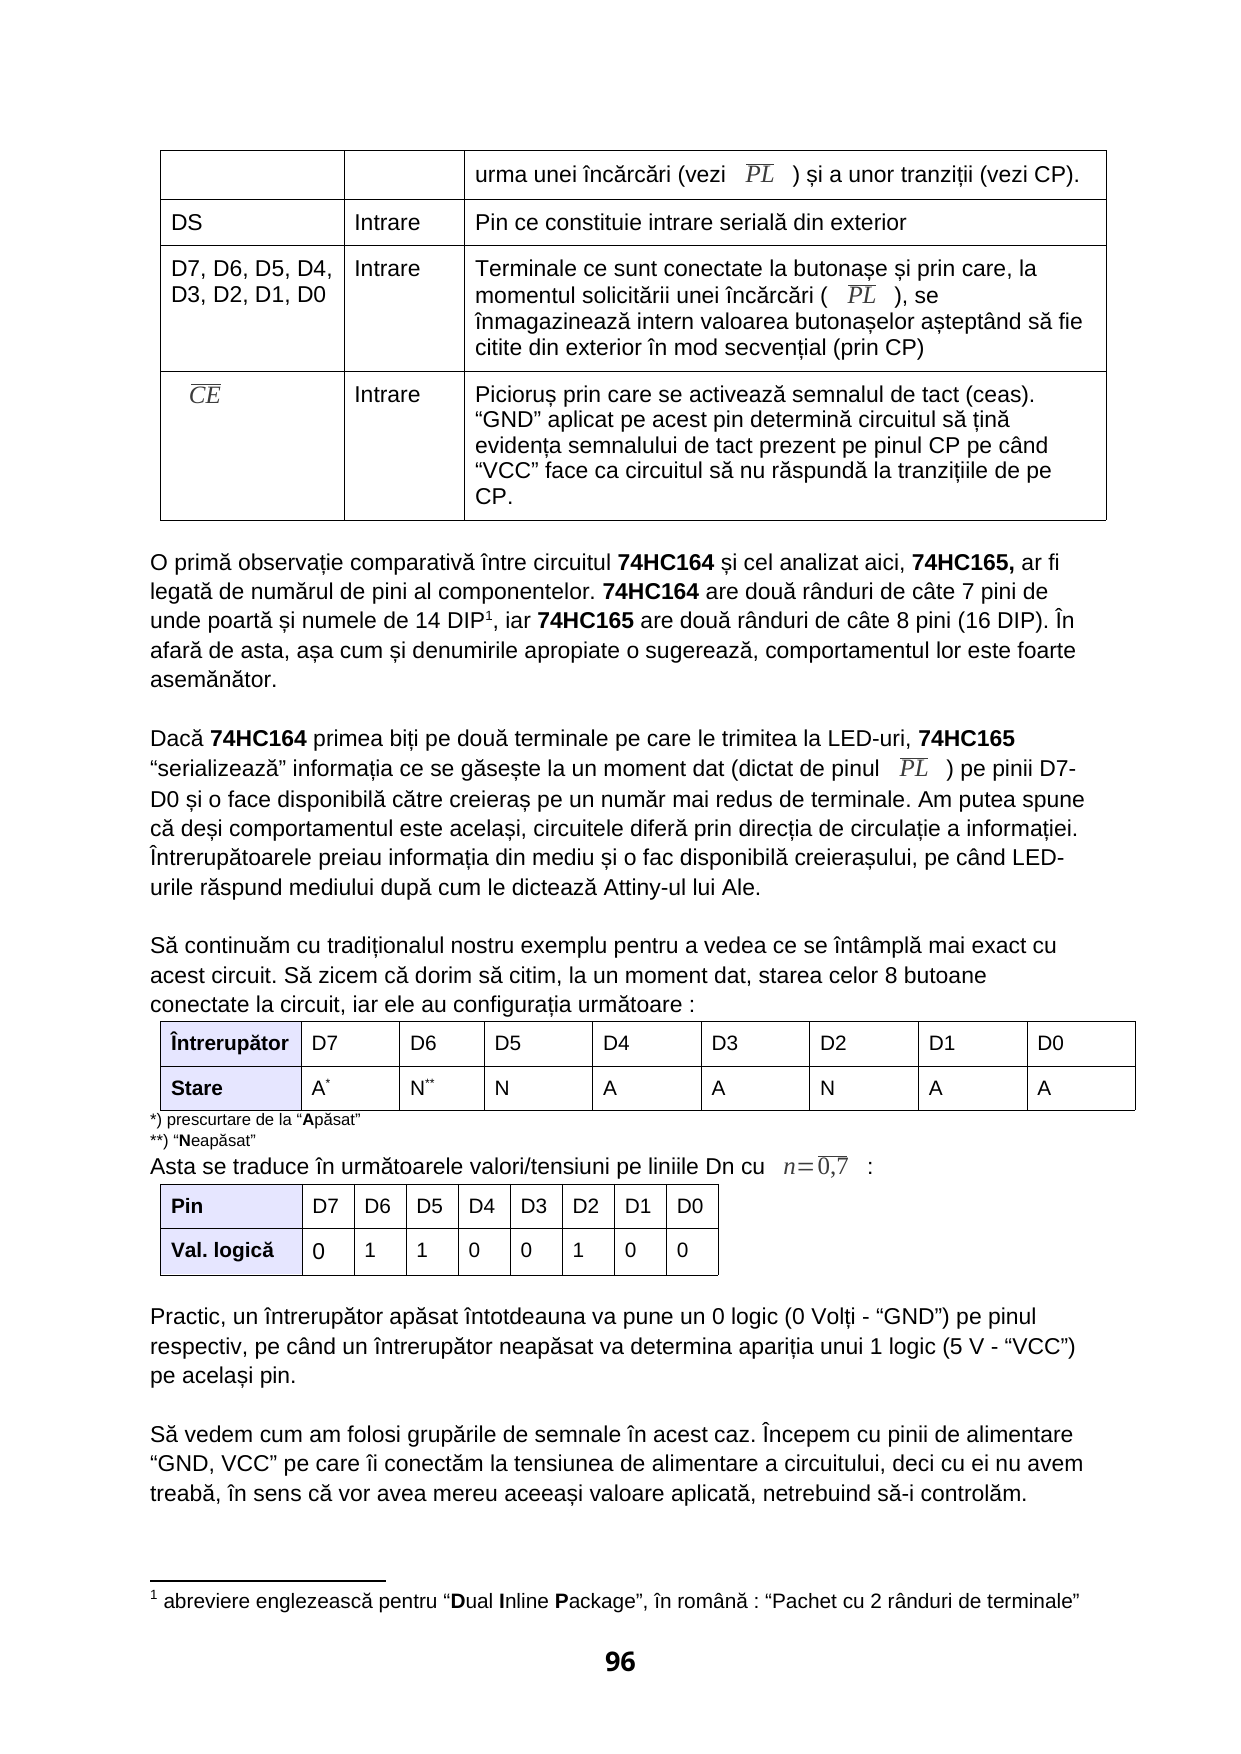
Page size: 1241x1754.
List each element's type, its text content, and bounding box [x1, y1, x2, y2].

table_cell 0 [459, 1229, 510, 1274]
table_cell Terminale ce sunt conectate la butonașe și prin care, la momentul solicitării unei încărcări (), se înmagazinează intern valoarea butonașelor așteptând să fie citite din exterior în mod secvențial (prin CP) [465, 246, 1106, 371]
table_cell [161, 372, 344, 520]
table_cell Intrare [345, 200, 464, 245]
table_cell D7, D6, D5, D4, D3, D2, D1, D0 [161, 246, 344, 371]
table_header D7 [303, 1185, 354, 1228]
table_header D2 [810, 1022, 918, 1066]
table_cell Stare [161, 1067, 301, 1110]
table_cell 1 [563, 1229, 614, 1274]
table_cell N** [400, 1067, 484, 1110]
table_cell A [919, 1067, 1027, 1110]
table_header D4 [593, 1022, 701, 1066]
table_cell [161, 151, 344, 199]
table_cell 0 [667, 1229, 718, 1274]
table_cell Intrare [345, 372, 464, 520]
table_cell 0 [511, 1229, 562, 1274]
text *) prescurtare de la “Apăsat” [150, 1110, 1091, 1128]
table_cell DS [161, 200, 344, 245]
table_header D1 [615, 1185, 666, 1228]
table_header D6 [400, 1022, 484, 1066]
table_header Pin [161, 1185, 302, 1228]
table_cell Intrare [345, 246, 464, 371]
table_cell [345, 151, 464, 199]
table_cell urma unei încărcări (vezi) și a unor tranziții (vezi CP). [465, 151, 1106, 199]
table_cell 0 [303, 1229, 354, 1274]
table_header D3 [511, 1185, 562, 1228]
table_cell A [1028, 1067, 1135, 1110]
text O primă observație comparativă între circuitul 74HC164 și cel analizat aici, 74HC165, ar fi legată de numărul de pini al componentelor. 74HC164 are două rânduri de câte 7 pini de unde poartă și numele de 14 DIP, iar 74HC165 are două rânduri de câte 8 pini (16 DIP). În afară de asta, așa cum și denumirile apropiate o sugerează, comportamentul lor este foarte asemănător. [150, 549, 1091, 692]
table_header D1 [919, 1022, 1027, 1066]
table_header Întrerupător [161, 1022, 301, 1066]
table_header D4 [459, 1185, 510, 1228]
text abreviere englezească pentru “Dual Inline Package”, în română : “Pachet cu 2 rânduri de terminale” [150, 1587, 1091, 1613]
text **) “Neapăsat” [150, 1131, 1091, 1150]
table_header D5 [407, 1185, 458, 1228]
text Să vedem cum am folosi grupările de semnale în acest caz. Începem cu pinii de alimentare “GND, VCC” pe care îi conectăm la tensiunea de alimentare a circuitului, deci cu ei nu avem treabă, în sens că vor avea mereu aceeași valoare aplicată, netrebuind să-i controlăm. [150, 1422, 1091, 1506]
text Asta se traduce în următoarele valori/tensiuni pe liniile Dn cu: [150, 1152, 1091, 1180]
text Dacă 74HC164 primea biți pe două terminale pe care le trimitea la LED-uri, 74HC165 “serializează” informația ce se găsește la un moment dat (dictat de pinul) pe pinii D7-D0 și o face disponibilă către creieraș pe un număr mai redus de terminale. Am putea spune că deși comportamentul este același, circuitele diferă prin direcția de circulație a informației. Întrerupătoarele preiau informația din mediu și o fac disponibilă creierașului, pe când LED-urile răspund mediului după cum le dictează Attiny-ul lui Ale. [150, 726, 1091, 900]
text Să continuăm cu tradiționalul nostru exemplu pentru a vedea ce se întâmplă mai exact cu acest circuit. Să zicem că dorim să citim, la un moment dat, starea celor 8 butoane conectate la circuit, iar ele au configurația următoare : [150, 933, 1091, 1018]
table_cell 1 [407, 1229, 458, 1274]
table_cell Pin ce constituie intrare serială din exterior [465, 200, 1106, 245]
table_cell 0 [615, 1229, 666, 1274]
text Practic, un întrerupător apăsat întotdeauna va pune un 0 logic (0 Volți - “GND”) pe pinul respectiv, pe când un întrerupător neapăsat va determina apariția unui 1 logic (5 V - “VCC”) pe același pin. [150, 1304, 1091, 1388]
table_cell Val. logică [161, 1229, 302, 1274]
table_header D7 [302, 1022, 399, 1066]
table_cell N [810, 1067, 918, 1110]
table_header D0 [667, 1185, 718, 1228]
table_cell A [593, 1067, 701, 1110]
table_header D6 [355, 1185, 406, 1228]
table_header D3 [702, 1022, 809, 1066]
table_header D0 [1028, 1022, 1135, 1066]
table_cell A [702, 1067, 809, 1110]
table_header D2 [563, 1185, 614, 1228]
table_cell N [485, 1067, 592, 1110]
table_cell A* [302, 1067, 399, 1110]
table_cell Picioruș prin care se activează semnalul de tact (ceas). “GND” aplicat pe acest pin determină circuitul să țină evidența semnalului de tact prezent pe pinul CP pe când “VCC” face ca circuitul să nu răspundă la tranzițiile de pe CP. [465, 372, 1106, 520]
table_cell 1 [355, 1229, 406, 1274]
table_header D5 [485, 1022, 592, 1066]
